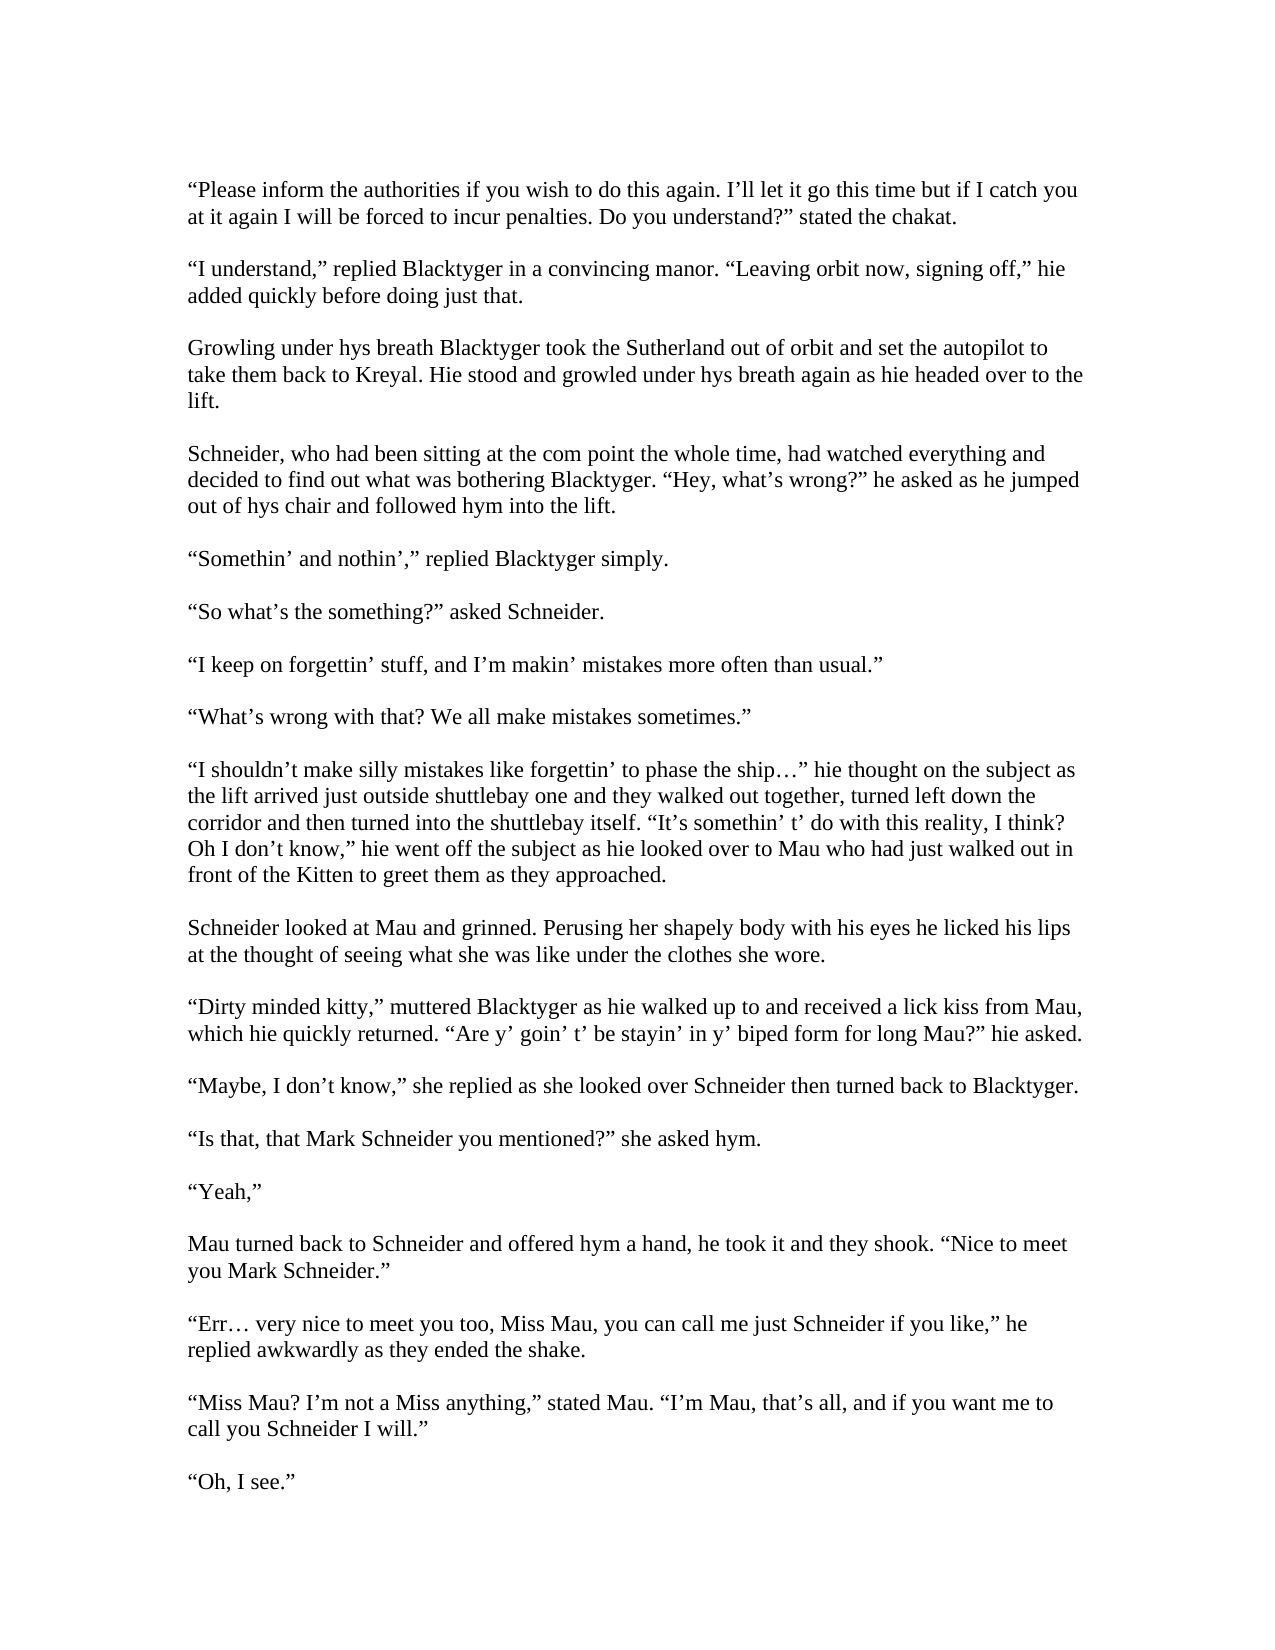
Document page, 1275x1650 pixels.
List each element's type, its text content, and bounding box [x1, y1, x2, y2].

text “Miss Mau? I’m not a Miss anything,” stated Mau. “I’m Mau, that’s all, and if you want me to call you Schneider I will.” [187, 1389, 1087, 1441]
text “I keep on forgettin’ stuff, and I’m makin’ mistakes more often than usual.” [187, 651, 1087, 677]
text “Yeah,” [187, 1178, 1087, 1204]
text “Oh, I see.” [187, 1468, 1087, 1494]
text Growling under hys breath Blacktyger took the Sutherland out of orbit and set the autopilot to take them back to Kreyal. Hie stood and growled under hys breath again as hie headed over to the lift. [187, 334, 1087, 413]
text “Is that, that Mark Schneider you mentioned?” she asked hym. [187, 1125, 1087, 1151]
text “Please inform the authorities if you wish to do this again. I’ll let it go this time but if I catch you at it again I will be forced to incur penalties. Do you understand?” stated the chakat. [187, 176, 1087, 229]
text Schneider, who had been sitting at the com point the whole time, had watched everything and decided to find out what was bothering Blacktyger. “Hey, what’s wrong?” he asked as he jumped out of hys chair and followed hym into the lift. [187, 440, 1087, 519]
text “What’s wrong with that? We all make mistakes sometimes.” [187, 703, 1087, 730]
text “Err… very nice to meet you too, Miss Mau, you can call me just Schneider if you like,” he replied awkwardly as they ended the shake. [187, 1309, 1087, 1362]
text “I understand,” replied Blacktyger in a convincing manor. “Leaving orbit now, signing off,” hie added quickly before doing just that. [187, 255, 1087, 308]
text “So what’s the something?” asked Schneider. [187, 598, 1087, 624]
text “Somethin’ and nothin’,” replied Blacktyger simply. [187, 545, 1087, 572]
text “I shouldn’t make silly mistakes like forgettin’ to phase the ship…” hie thought on the subject as the lift arrived just outside shuttlebay one and they walked out together, turned left down the corridor and then turned into the shuttlebay itself. “It’s somethin’ t’ do with this reality, I think? Oh I don’t know,” hie went off the subject as hie looked over to Mau who had just walked out in front of the Kitten to greet them as they approached. [187, 756, 1087, 888]
text “Dirty minded kitty,” muttered Blacktyger as hie walked up to and received a lick kiss from Mau, which hie quickly returned. “Are y’ goin’ t’ be stayin’ in y’ biped form for long Mau?” hie asked. [187, 993, 1087, 1046]
text Mau turned back to Schneider and offered hym a hand, he took it and they shook. “Nice to meet you Mark Schneider.” [187, 1231, 1087, 1283]
text Schneider looked at Mau and grinned. Perusing her shapely body with his eyes he licked his lips at the thought of seeing what she was like under the clothes she wore. [187, 914, 1087, 967]
text “Maybe, I don’t know,” she replied as she looked over Schneider then turned back to Blacktyger. [187, 1072, 1087, 1099]
